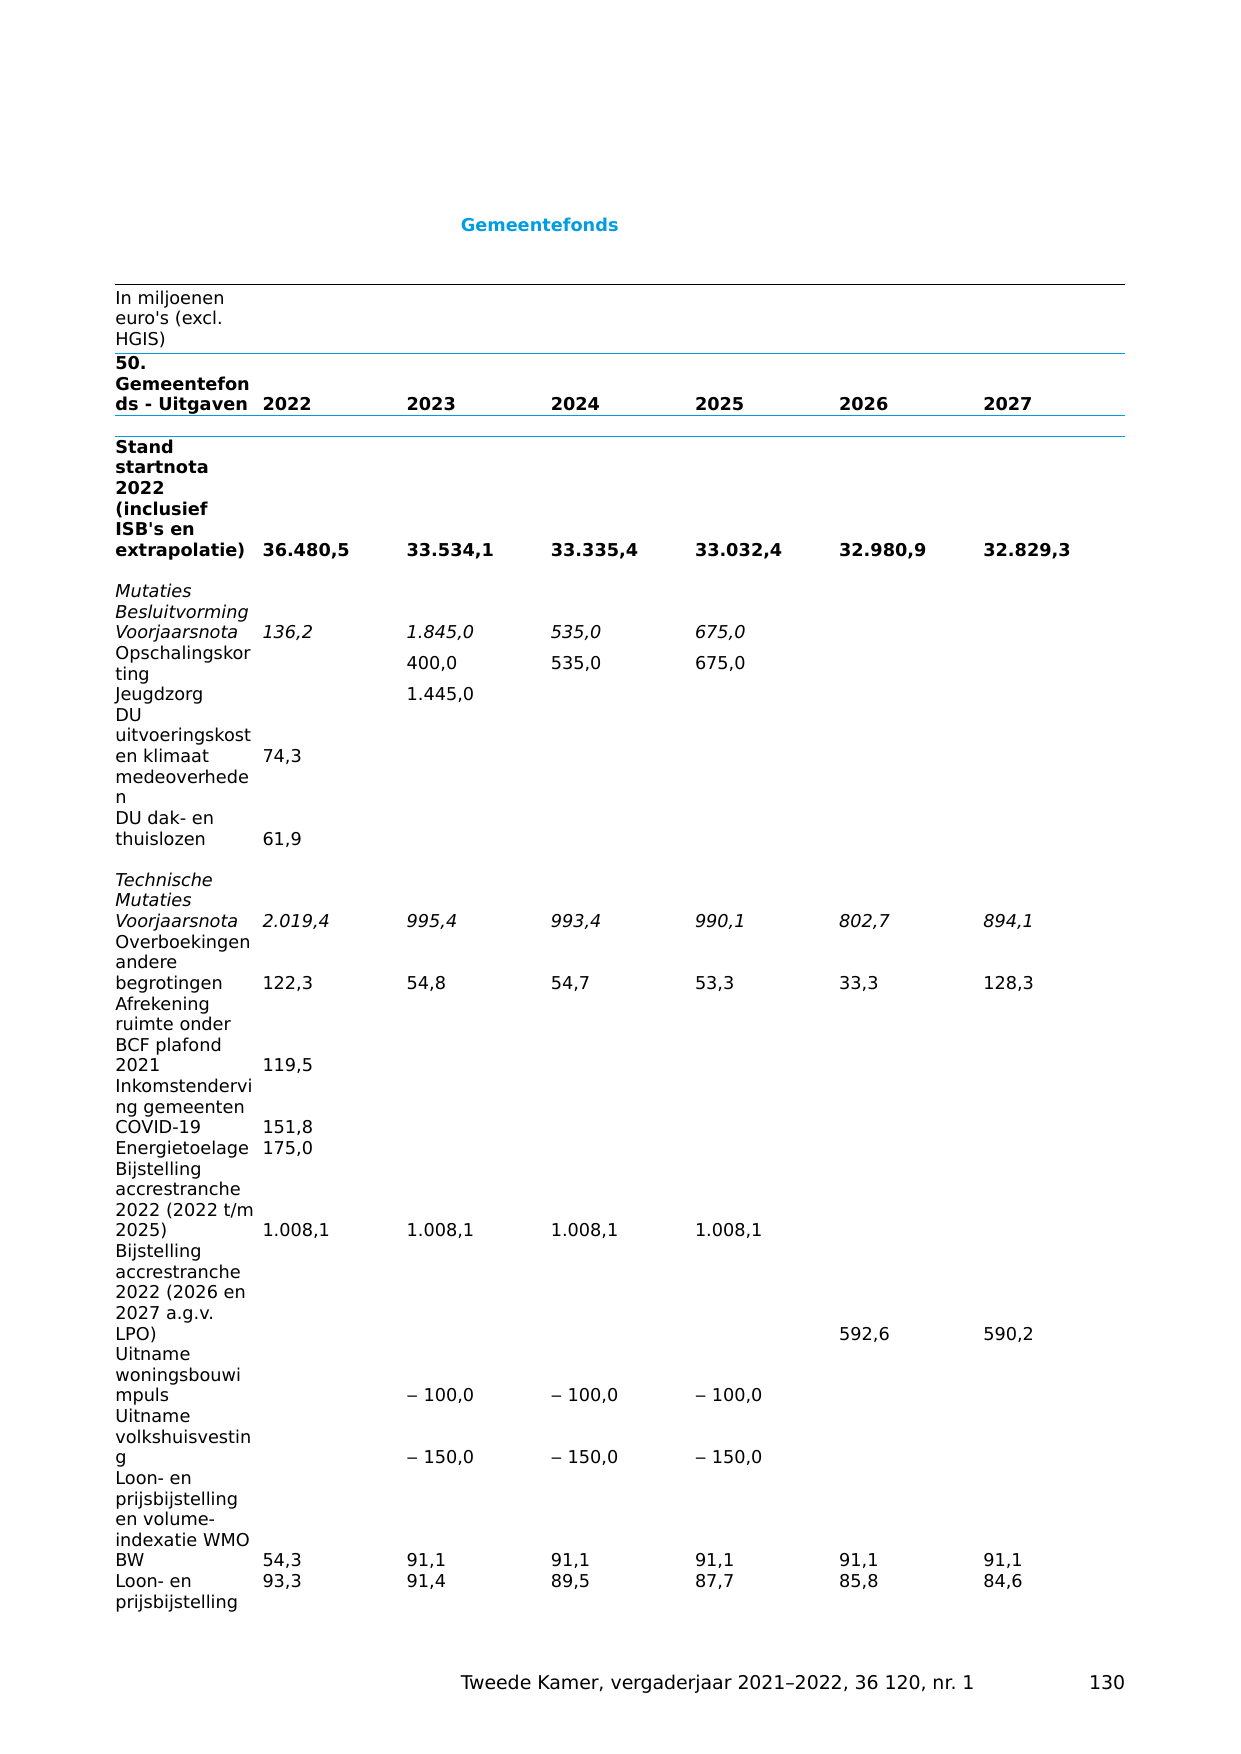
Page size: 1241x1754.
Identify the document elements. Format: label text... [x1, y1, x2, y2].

table_cell [259, 684, 403, 705]
table_cell Stand startnota 2022 (inclusief ISB's en extrapolatie) [115, 437, 259, 560]
table_cell 1.445,0 [404, 684, 548, 705]
table_cell 400,0 [404, 643, 548, 684]
table_cell ‒ 150,0 [692, 1406, 836, 1468]
table_cell [692, 994, 836, 1076]
table_cell 54,3 [259, 1468, 403, 1571]
table_cell 128,3 [980, 932, 1125, 993]
table_cell [836, 1344, 980, 1406]
table_cell 894,1 [980, 870, 1125, 932]
table_cell DU uitvoeringskosten klimaat medeoverheden [115, 705, 259, 808]
table_cell [692, 1076, 836, 1138]
table_cell [692, 1138, 836, 1158]
table_cell 119,5 [259, 994, 403, 1076]
table_cell Mutaties Besluitvorming Voorjaarsnota [115, 581, 259, 643]
table_cell [259, 1406, 403, 1468]
table_cell ‒ 150,0 [404, 1406, 548, 1468]
table_cell [836, 416, 980, 436]
table_cell [692, 1241, 836, 1344]
table_cell [980, 849, 1125, 870]
table_cell 91,4 [404, 1571, 548, 1612]
table_cell [259, 285, 403, 352]
table_cell [548, 285, 692, 352]
table_cell [980, 1344, 1125, 1406]
table_cell [980, 705, 1125, 808]
table_cell DU dak- en thuislozen [115, 808, 259, 849]
table_cell 675,0 [692, 581, 836, 643]
table_cell [404, 808, 548, 849]
table_cell 54,7 [548, 932, 692, 993]
table_cell 2023 [404, 354, 548, 415]
table_cell ‒ 100,0 [692, 1344, 836, 1406]
table_cell 2024 [548, 354, 692, 415]
table_cell [548, 1076, 692, 1138]
table_cell 54,8 [404, 932, 548, 993]
table_cell 151,8 [259, 1076, 403, 1138]
title Gemeentefonds [461, 213, 1125, 236]
table_cell ‒ 100,0 [548, 1344, 692, 1406]
table_cell Energietoelage [115, 1138, 259, 1158]
table_cell [259, 1344, 403, 1406]
table_cell [980, 1159, 1125, 1241]
table_cell 32.980,9 [836, 437, 980, 560]
table_cell [548, 416, 692, 436]
table_cell [259, 643, 403, 684]
table_cell [980, 1076, 1125, 1138]
table_cell 122,3 [259, 932, 403, 993]
table_cell 592,6 [836, 1241, 980, 1344]
table_cell [548, 1241, 692, 1344]
table_cell [548, 560, 692, 581]
table_cell Uitname woningsbouwimpuls [115, 1344, 259, 1406]
table_cell [404, 285, 548, 352]
table_cell 91,1 [548, 1468, 692, 1571]
table_cell [836, 1406, 980, 1468]
table_cell [404, 1076, 548, 1138]
table_cell [836, 1076, 980, 1138]
table_cell 93,3 [259, 1571, 403, 1612]
table_cell [548, 705, 692, 808]
table_cell [548, 808, 692, 849]
table_cell 993,4 [548, 870, 692, 932]
table_cell [692, 705, 836, 808]
table_cell 1.008,1 [259, 1159, 403, 1241]
table_cell [980, 1138, 1125, 1158]
table_cell 2022 [259, 354, 403, 415]
table_cell [259, 416, 403, 436]
table_cell Loon- en prijsbijstelling [115, 1571, 259, 1612]
table_cell Technische Mutaties Voorjaarsnota [115, 870, 259, 932]
table_cell Overboekingen andere begrotingen [115, 932, 259, 993]
table_cell 535,0 [548, 581, 692, 643]
table_cell Uitname volkshuisvesting [115, 1406, 259, 1468]
table_cell Bijstelling accrestranche 2022 (2022 t/m 2025) [115, 1159, 259, 1241]
table_cell 50. Gemeentefonds - Uitgaven [115, 354, 259, 415]
table_cell [836, 285, 980, 352]
table_cell 1.008,1 [548, 1159, 692, 1241]
table_cell 61,9 [259, 808, 403, 849]
table_cell [836, 808, 980, 849]
table_cell [404, 560, 548, 581]
table_cell 84,6 [980, 1571, 1125, 1612]
table_cell [836, 994, 980, 1076]
table_cell ‒ 150,0 [548, 1406, 692, 1468]
table_cell [836, 705, 980, 808]
table_cell [980, 994, 1125, 1076]
table_cell [836, 1138, 980, 1158]
table_cell 91,1 [980, 1468, 1125, 1571]
table_cell Afrekening ruimte onder BCF plafond 2021 [115, 994, 259, 1076]
table_cell [836, 1159, 980, 1241]
table_cell [692, 684, 836, 705]
table_cell [404, 416, 548, 436]
table_cell 2.019,4 [259, 870, 403, 932]
table_cell [548, 849, 692, 870]
table_cell 1.008,1 [404, 1159, 548, 1241]
table_cell 995,4 [404, 870, 548, 932]
table_cell [404, 1138, 548, 1158]
table_cell 74,3 [259, 705, 403, 808]
table_cell [115, 560, 259, 581]
table_cell [980, 1406, 1125, 1468]
table_cell [692, 849, 836, 870]
table_cell [836, 643, 980, 684]
table_cell 802,7 [836, 870, 980, 932]
table_cell 87,7 [692, 1571, 836, 1612]
table_cell [404, 705, 548, 808]
table_cell [548, 1138, 692, 1158]
table_cell [692, 808, 836, 849]
table_cell Jeugdzorg [115, 684, 259, 705]
table_cell [980, 808, 1125, 849]
table_cell 535,0 [548, 643, 692, 684]
table_cell 53,3 [692, 932, 836, 993]
table_cell [980, 416, 1125, 436]
table_cell 590,2 [980, 1241, 1125, 1344]
table_cell 675,0 [692, 643, 836, 684]
table_cell [115, 849, 259, 870]
table_cell 175,0 [259, 1138, 403, 1158]
table_cell 2027 [980, 354, 1125, 415]
table_cell [548, 994, 692, 1076]
table_cell 91,1 [836, 1468, 980, 1571]
table_cell [692, 416, 836, 436]
table_cell 91,1 [404, 1468, 548, 1571]
table_cell [115, 416, 259, 436]
table_cell [259, 1241, 403, 1344]
table_cell [980, 581, 1125, 643]
table_cell [692, 560, 836, 581]
table_cell [836, 684, 980, 705]
table_cell 32.829,3 [980, 437, 1125, 560]
table_cell 1.845,0 [404, 581, 548, 643]
table_cell [404, 849, 548, 870]
table_cell 136,2 [259, 581, 403, 643]
table_cell 91,1 [692, 1468, 836, 1571]
table_cell [980, 285, 1125, 352]
table_cell [980, 684, 1125, 705]
table_cell 990,1 [692, 870, 836, 932]
table_cell [836, 560, 980, 581]
table_header Tabel 57 [115, 259, 1125, 284]
table_cell [980, 643, 1125, 684]
table_cell [259, 560, 403, 581]
table_cell ‒ 100,0 [404, 1344, 548, 1406]
table_cell 33.335,4 [548, 437, 692, 560]
table_cell Opschalingskorting [115, 643, 259, 684]
table_cell [404, 1241, 548, 1344]
table_cell 1.008,1 [692, 1159, 836, 1241]
table_cell Bijstelling accrestranche 2022 (2026 en 2027 a.g.v. LPO) [115, 1241, 259, 1344]
table_cell [836, 581, 980, 643]
table_cell [548, 684, 692, 705]
table_cell 85,8 [836, 1571, 980, 1612]
table_cell Loon- en prijsbijstelling en volume-indexatie WMO BW [115, 1468, 259, 1571]
table_cell 2026 [836, 354, 980, 415]
table_cell 33,3 [836, 932, 980, 993]
table_cell 2025 [692, 354, 836, 415]
table_cell In miljoenen euro's (excl. HGIS) [115, 285, 259, 352]
table_cell [692, 285, 836, 352]
table_cell Inkomstenderving gemeenten COVID-19 [115, 1076, 259, 1138]
table_cell [259, 849, 403, 870]
table_cell 89,5 [548, 1571, 692, 1612]
table_cell [404, 994, 548, 1076]
table_cell 36.480,5 [259, 437, 403, 560]
table_cell 33.534,1 [404, 437, 548, 560]
table_cell 33.032,4 [692, 437, 836, 560]
table_cell [836, 849, 980, 870]
table_cell [980, 560, 1125, 581]
